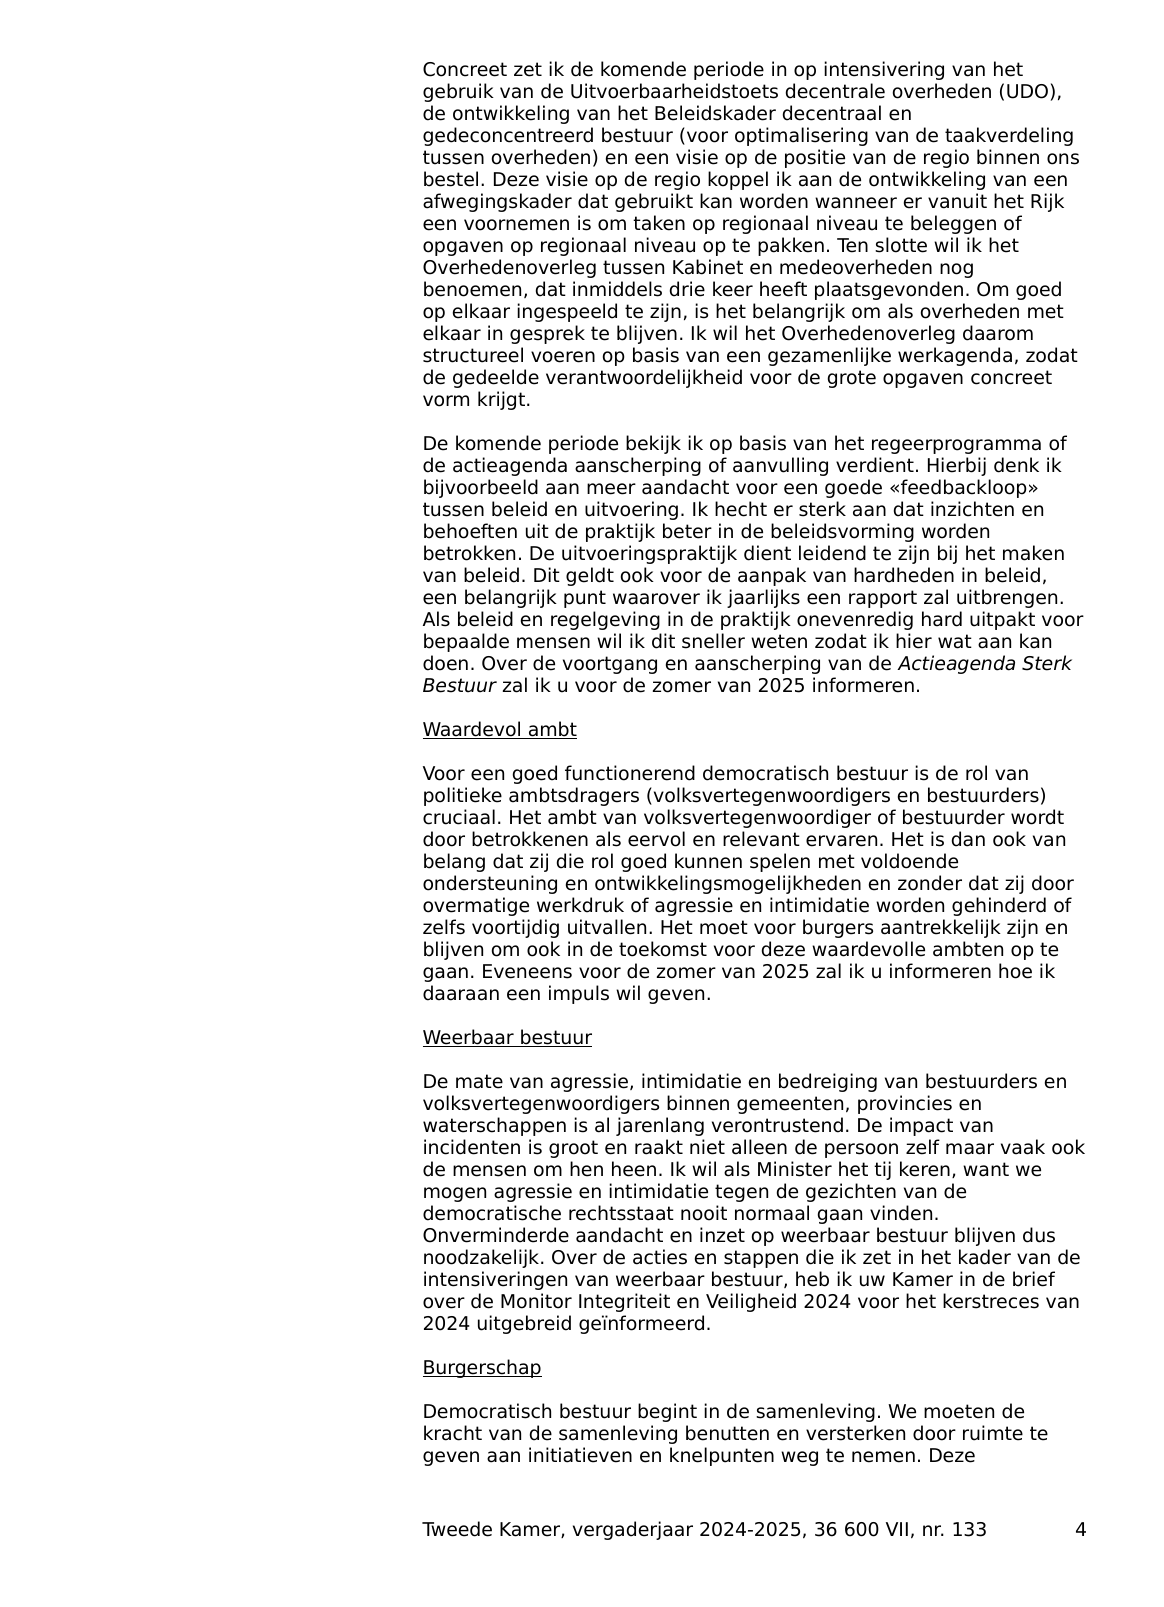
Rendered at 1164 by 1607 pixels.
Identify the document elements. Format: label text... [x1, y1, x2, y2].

text Democratisch bestuur begint in de samenleving. We moeten de kracht van de samenleving benutten en versterken door ruimte te geven aan initiatieven en knelpunten weg te nemen. Deze [422, 1401, 1087, 1467]
subtitle Weerbaar bestuur [422, 1027, 1087, 1049]
subtitle Burgerschap [422, 1357, 1087, 1379]
text De komende periode bekijk ik op basis van het regeerprogramma of de actieagenda aanscherping of aanvulling verdient. Hierbij denk ik bijvoorbeeld aan meer aandacht voor een goede «feedbackloop» tussen beleid en uitvoering. Ik hecht er sterk aan dat inzichten en behoeften uit de praktijk beter in de beleidsvorming worden betrokken. De uitvoeringspraktijk dient leidend te zijn bij het maken van beleid. Dit geldt ook voor de aanpak van hardheden in beleid, een belangrijk punt waarover ik jaarlijks een rapport zal uitbrengen. Als beleid en regelgeving in de praktijk onevenredig hard uitpakt voor bepaalde mensen wil ik dit sneller weten zodat ik hier wat aan kan doen. Over de voortgang en aanscherping van de Actieagenda Sterk Bestuur zal ik u voor de zomer van 2025 informeren. [422, 433, 1087, 697]
subtitle Waardevol ambt [422, 719, 1087, 741]
text Concreet zet ik de komende periode in op intensivering van het gebruik van de Uitvoerbaarheidstoets decentrale overheden (UDO), de ontwikkeling van het Beleidskader decentraal en gedeconcentreerd bestuur (voor optimalisering van de taakverdeling tussen overheden) en een visie op de positie van de regio binnen ons bestel. Deze visie op de regio koppel ik aan de ontwikkeling van een afwegingskader dat gebruikt kan worden wanneer er vanuit het Rijk een voornemen is om taken op regionaal niveau te beleggen of opgaven op regionaal niveau op te pakken. Ten slotte wil ik het Overhedenoverleg tussen Kabinet en medeoverheden nog benoemen, dat inmiddels drie keer heeft plaatsgevonden. Om goed op elkaar ingespeeld te zijn, is het belangrijk om als overheden met elkaar in gesprek te blijven. Ik wil het Overhedenoverleg daarom structureel voeren op basis van een gezamenlijke werkagenda, zodat de gedeelde verantwoordelijkheid voor de grote opgaven concreet vorm krijgt. [422, 59, 1087, 411]
text De mate van agressie, intimidatie en bedreiging van bestuurders en volksvertegenwoordigers binnen gemeenten, provincies en waterschappen is al jarenlang verontrustend. De impact van incidenten is groot en raakt niet alleen de persoon zelf maar vaak ook de mensen om hen heen. Ik wil als Minister het tij keren, want we mogen agressie en intimidatie tegen de gezichten van de democratische rechtsstaat nooit normaal gaan vinden. Onverminderde aandacht en inzet op weerbaar bestuur blijven dus noodzakelijk. Over de acties en stappen die ik zet in het kader van de intensiveringen van weerbaar bestuur, heb ik uw Kamer in de brief over de Monitor Integriteit en Veiligheid 2024 voor het kerstreces van 2024 uitgebreid geïnformeerd. [422, 1071, 1087, 1335]
text Voor een goed functionerend democratisch bestuur is de rol van politieke ambtsdragers (volksvertegenwoordigers en bestuurders) cruciaal. Het ambt van volksvertegenwoordiger of bestuurder wordt door betrokkenen als eervol en relevant ervaren. Het is dan ook van belang dat zij die rol goed kunnen spelen met voldoende ondersteuning en ontwikkelingsmogelijkheden en zonder dat zij door overmatige werkdruk of agressie en intimidatie worden gehinderd of zelfs voortijdig uitvallen. Het moet voor burgers aantrekkelijk zijn en blijven om ook in de toekomst voor deze waardevolle ambten op te gaan. Eveneens voor de zomer van 2025 zal ik u informeren hoe ik daaraan een impuls wil geven. [422, 763, 1087, 1005]
